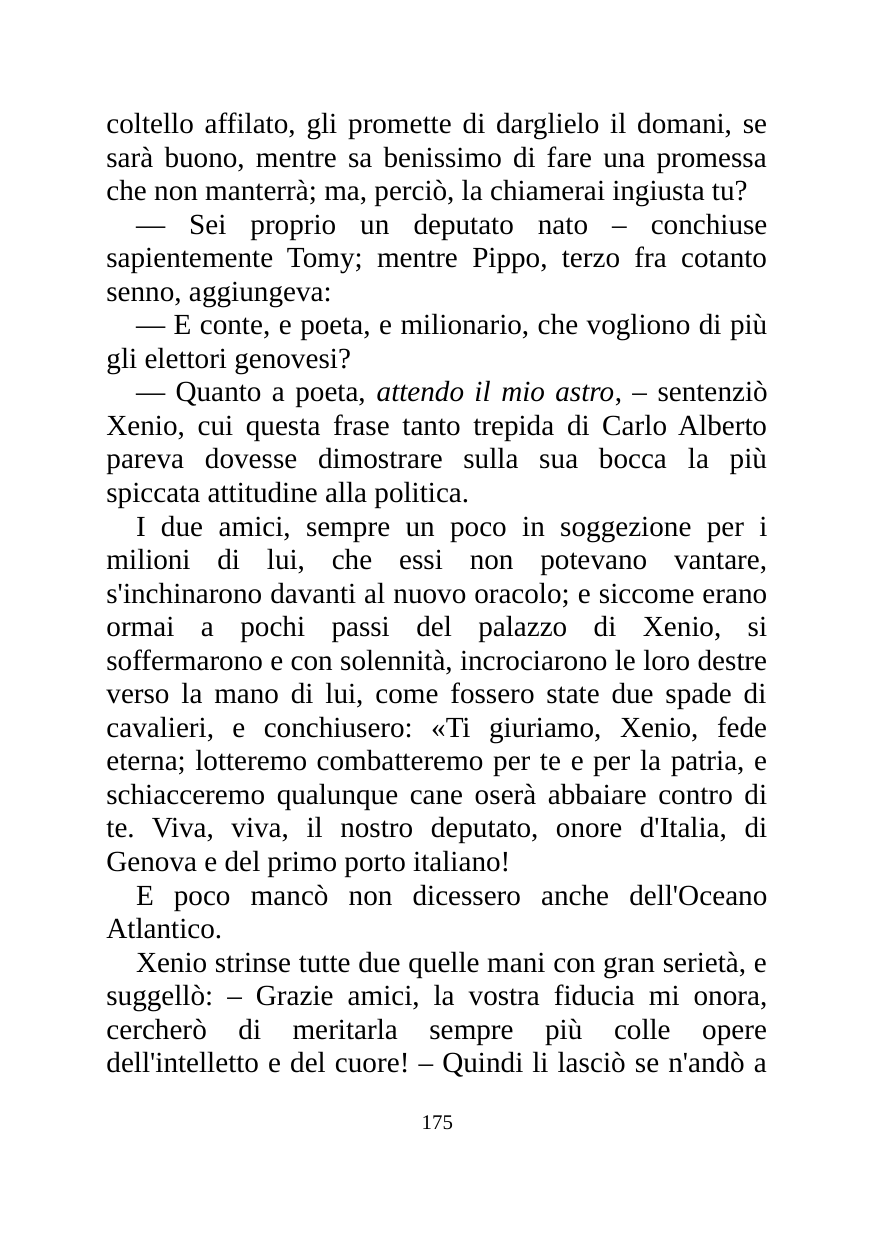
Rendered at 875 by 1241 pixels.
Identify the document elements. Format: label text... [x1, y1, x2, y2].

text — Quanto a poeta, attendo il mio astro, – sentenziò Xenio, cui questa frase tanto trepida di Carlo Alberto pareva dovesse dimostrare sulla sua bocca la più spiccata attitudine alla politica. [106, 374, 768, 509]
text Xenio strinse tutte due quelle mani con gran serietà, e suggellò: – Grazie amici, la vostra fiducia mi onora, cercherò di meritarla sempre più colle opere dell'intelletto e del cuore! – Quindi li lasciò se n'andò a [106, 945, 768, 1079]
text E poco mancò non dicessero anche dell'Oceano Atlantico. [106, 878, 768, 945]
text I due amici, sempre un poco in soggezione per i milioni di lui, che essi non potevano vantare, s'inchinarono davanti al nuovo oracolo; e siccome erano ormai a pochi passi del palazzo di Xenio, si soffermarono e con solennità, incrociarono le loro destre verso la mano di lui, come fossero state due spade di cavalieri, e conchiusero: «Ti giuriamo, Xenio, fede eterna; lotteremo combatteremo per te e per la patria, e schiacceremo qualunque cane oserà abbaiare contro di te. Viva, viva, il nostro deputato, onore d'Italia, di Genova e del primo porto italiano! [106, 509, 768, 878]
text — Sei proprio un deputato nato – conchiuse sapientemente Tomy; mentre Pippo, terzo fra cotanto senno, aggiungeva: [106, 207, 768, 307]
text coltello affilato, gli promette di darglielo il domani, se sarà buono, mentre sa benissimo di fare una promessa che non manterrà; ma, perciò, la chiamerai ingiusta tu? [106, 106, 768, 207]
text — E conte, e poeta, e milionario, che vogliono di più gli elettori genovesi? [106, 307, 768, 374]
